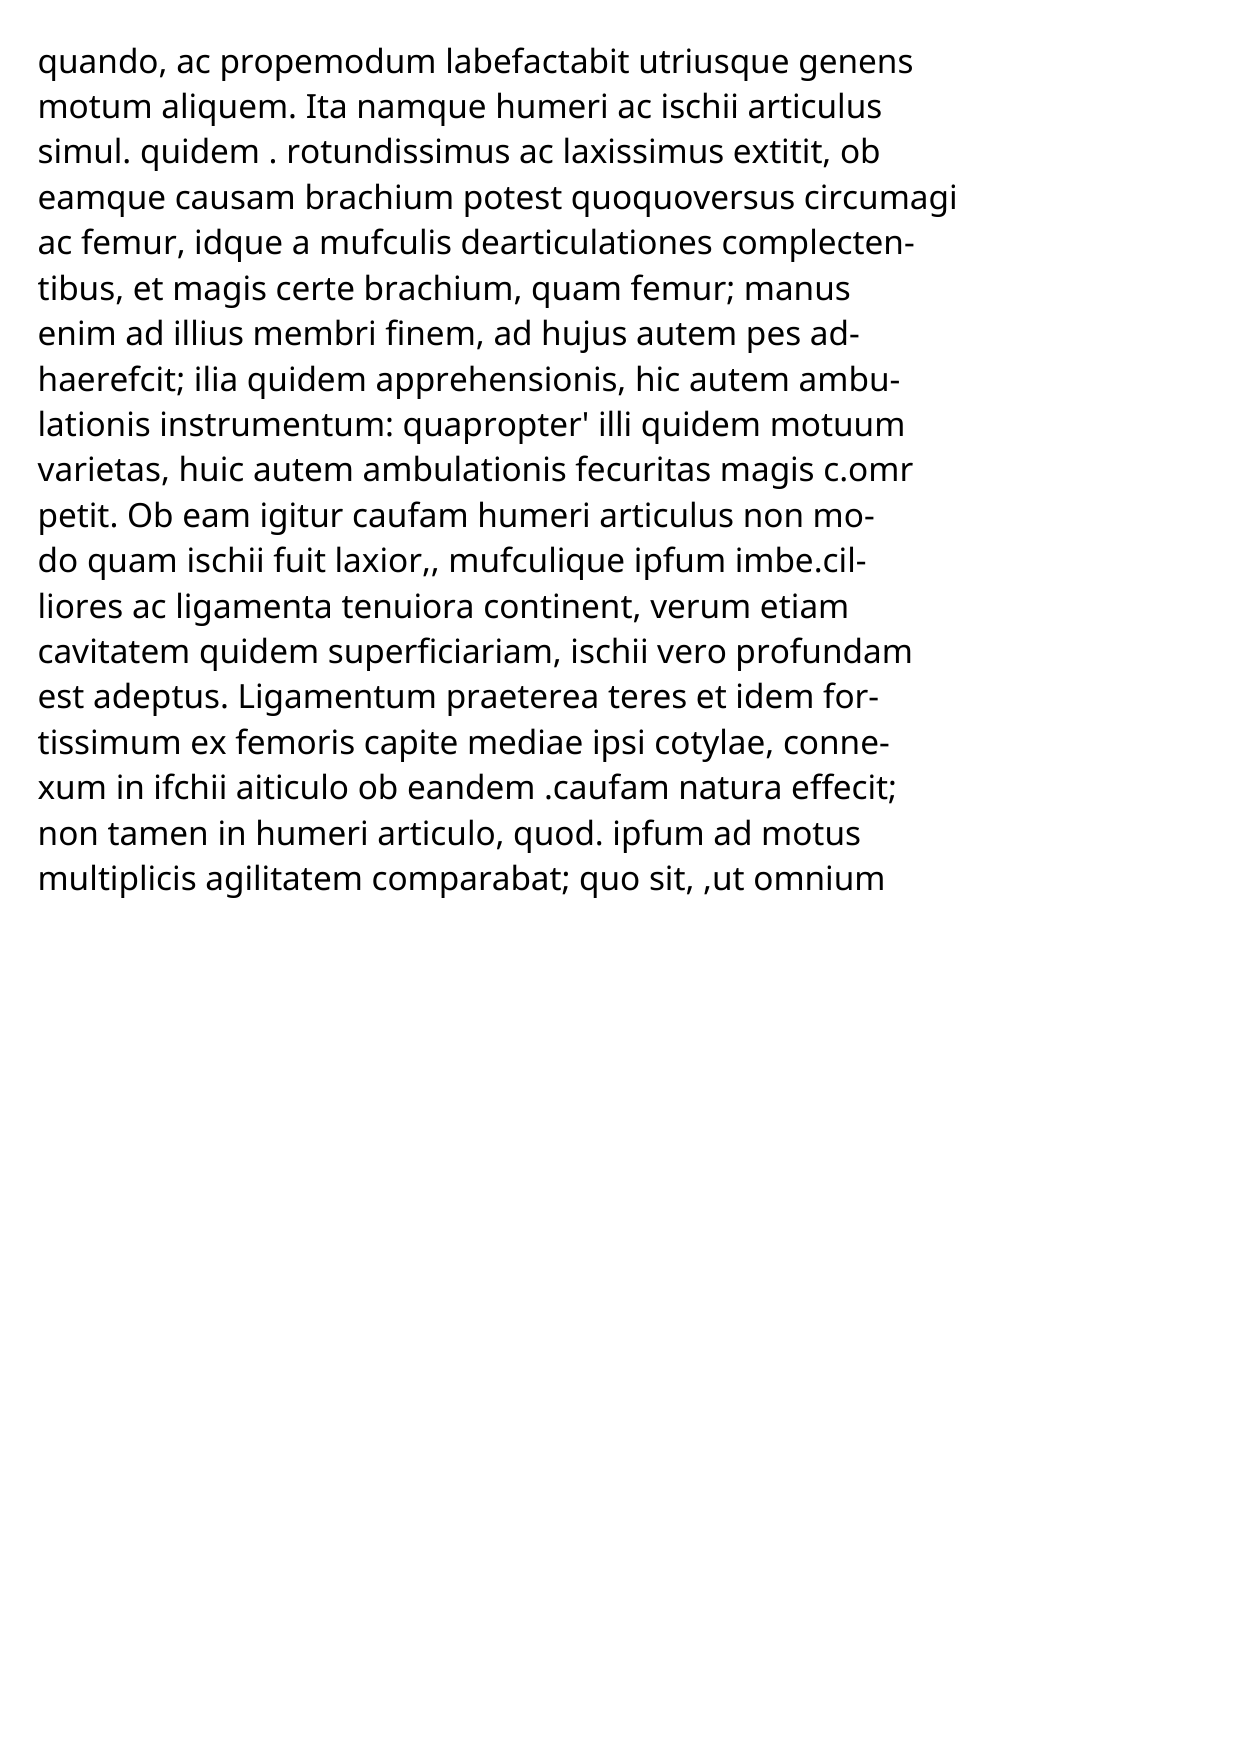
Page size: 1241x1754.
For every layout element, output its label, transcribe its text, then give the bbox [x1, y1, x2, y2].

text quando, ac propemodum labefactabit utriusque genens motum aliquem. Ita namque humeri ac ischii articulus simul. quidem . rotundissimus ac laxissimus extitit, ob eamque causam brachium potest quoquoversus circumagi ac femur, idque a mufculis dearticulationes complecten- tibus, et magis certe brachium, quam femur; manus enim ad illius membri finem, ad hujus autem pes ad- haerefcit; ilia quidem apprehensionis, hic autem ambu- lationis instrumentum: quapropter' illi quidem motuum varietas, huic autem ambulationis fecuritas magis c.omr petit. Ob eam igitur caufam humeri articulus non mo- do quam ischii fuit laxior,, mufculique ipfum imbe.cil- liores ac ligamenta tenuiora continent, verum etiam cavitatem quidem superficiariam, ischii vero profundam est adeptus. Ligamentum praeterea teres et idem for- tissimum ex femoris capite mediae ipsi cotylae, conne- xum in ifchii aiticulo ob eandem .caufam natura effecit; non tamen in humeri articulo, quod. ipfum ad motus multiplicis agilitatem comparabat; quo sit, ,ut omnium [37, 37, 1203, 900]
